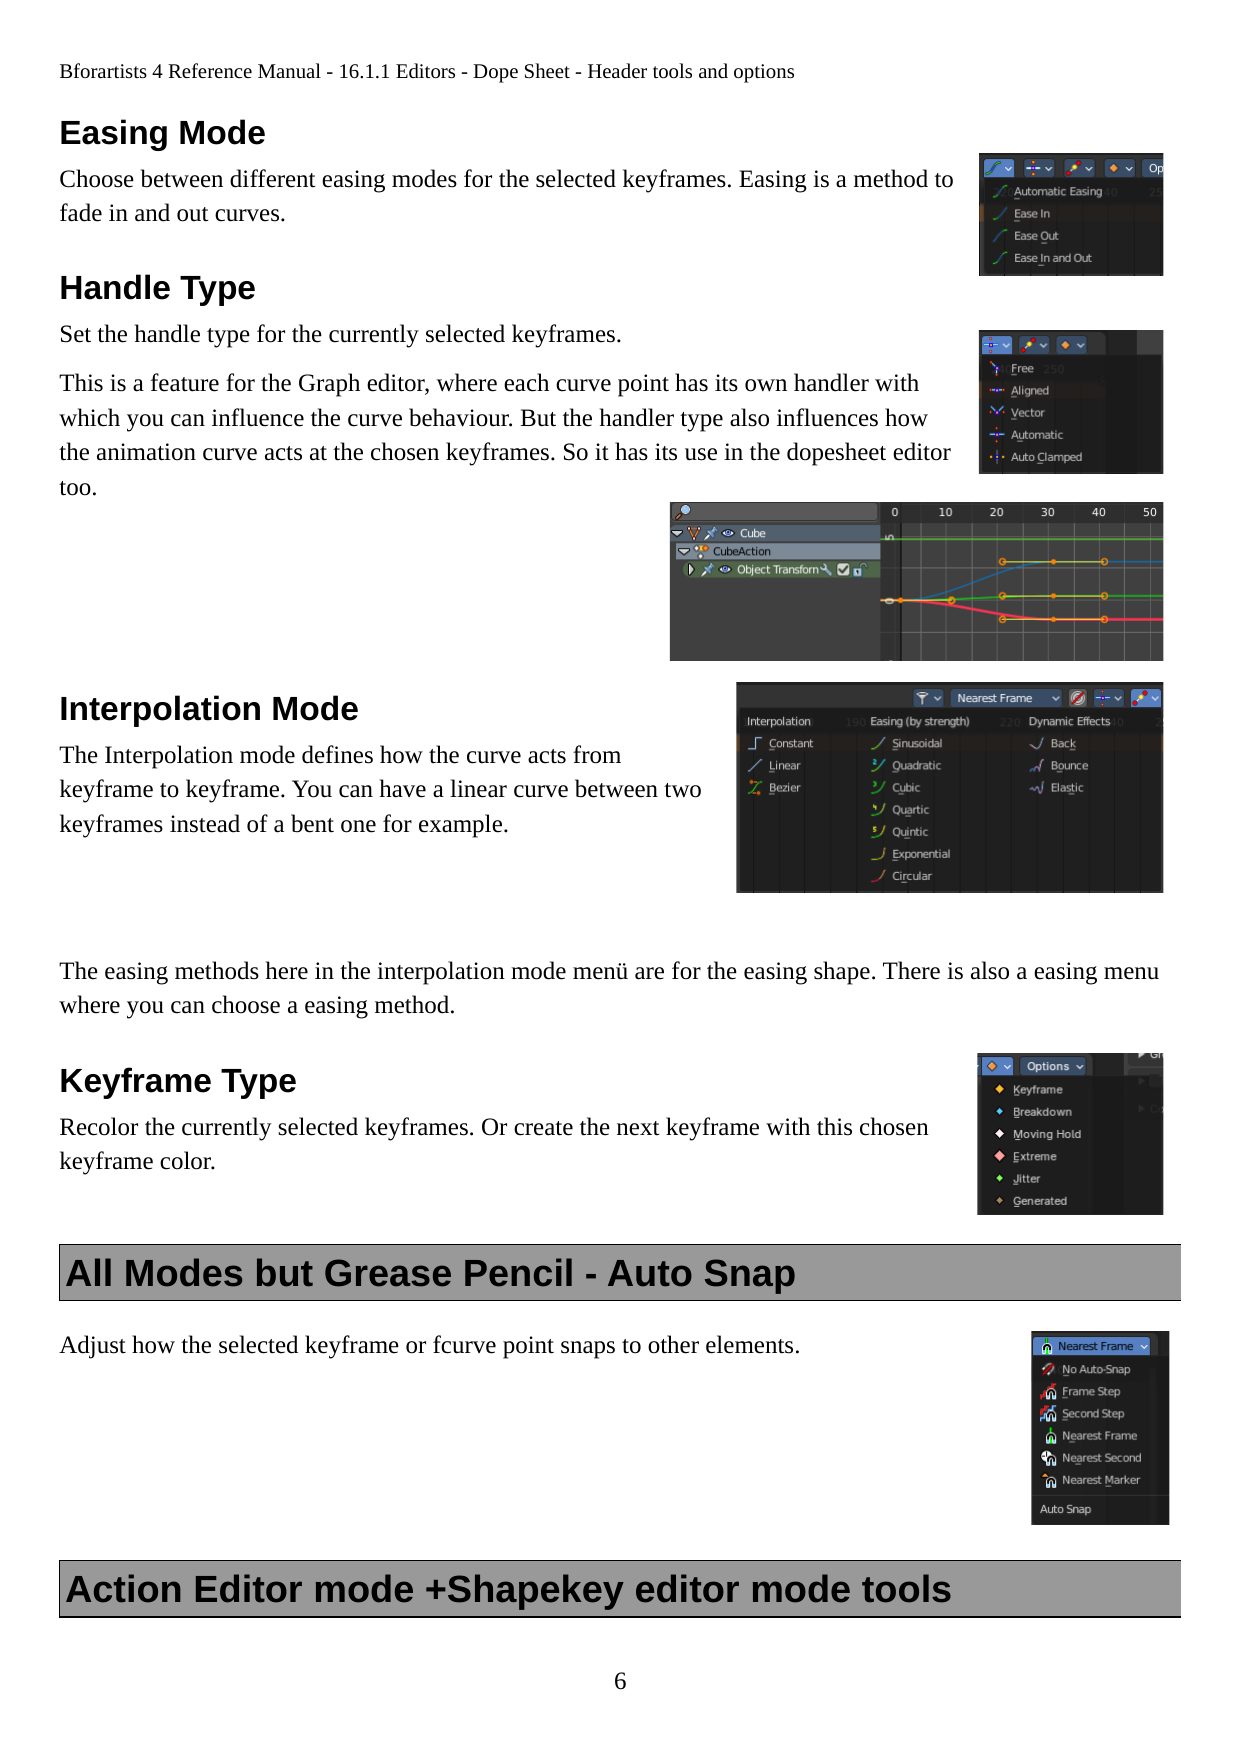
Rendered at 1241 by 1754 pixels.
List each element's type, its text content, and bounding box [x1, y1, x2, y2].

text The easing methods here in the interpolation mode menü are for the easing shape. There is also a easing menu where you can choose a easing method. [59, 956, 1181, 1019]
text Recolor the currently selected keyframes. Or create the next keyframe with this chosen keyframe color. [59, 1112, 977, 1175]
subtitle Keyframe Type [59, 1061, 977, 1099]
picture [1031, 1331, 1170, 1525]
text The Interpolation mode defines how the curve acts from keyframe to keyframe. You can have a linear curve between two keyframes instead of a bent one for example. [59, 740, 736, 838]
picture [977, 1053, 1164, 1215]
picture [979, 153, 1164, 276]
subtitle [1164, 689, 1181, 727]
subtitle Handle Type [59, 268, 1181, 307]
picture [736, 682, 1164, 893]
subtitle Interpolation Mode [59, 689, 736, 727]
picture [669, 502, 1164, 661]
table_header Action Editor mode +Shapekey editor mode tools [60, 1561, 1181, 1616]
subtitle [1164, 1061, 1181, 1099]
picture [978, 330, 1164, 474]
text Set the handle type for the currently selected keyframes. [59, 319, 1181, 348]
table_header All Modes but Grease Pencil - Auto Snap [60, 1245, 1181, 1300]
text Choose between different easing modes for the selected keyframes. Easing is a method to fade in and out curves. [59, 164, 979, 227]
text Adjust how the selected keyframe or fcurve point snaps to other elements. [59, 1330, 1181, 1359]
subtitle Easing Mode [59, 113, 1181, 151]
text This is a feature for the Graph editor, where each curve point has its own handler with which you can influence the curve behaviour. But the handler type also influences how the animation curve acts at the chosen keyframes. So it has its use in the dopesheet editor too. [59, 368, 1181, 501]
